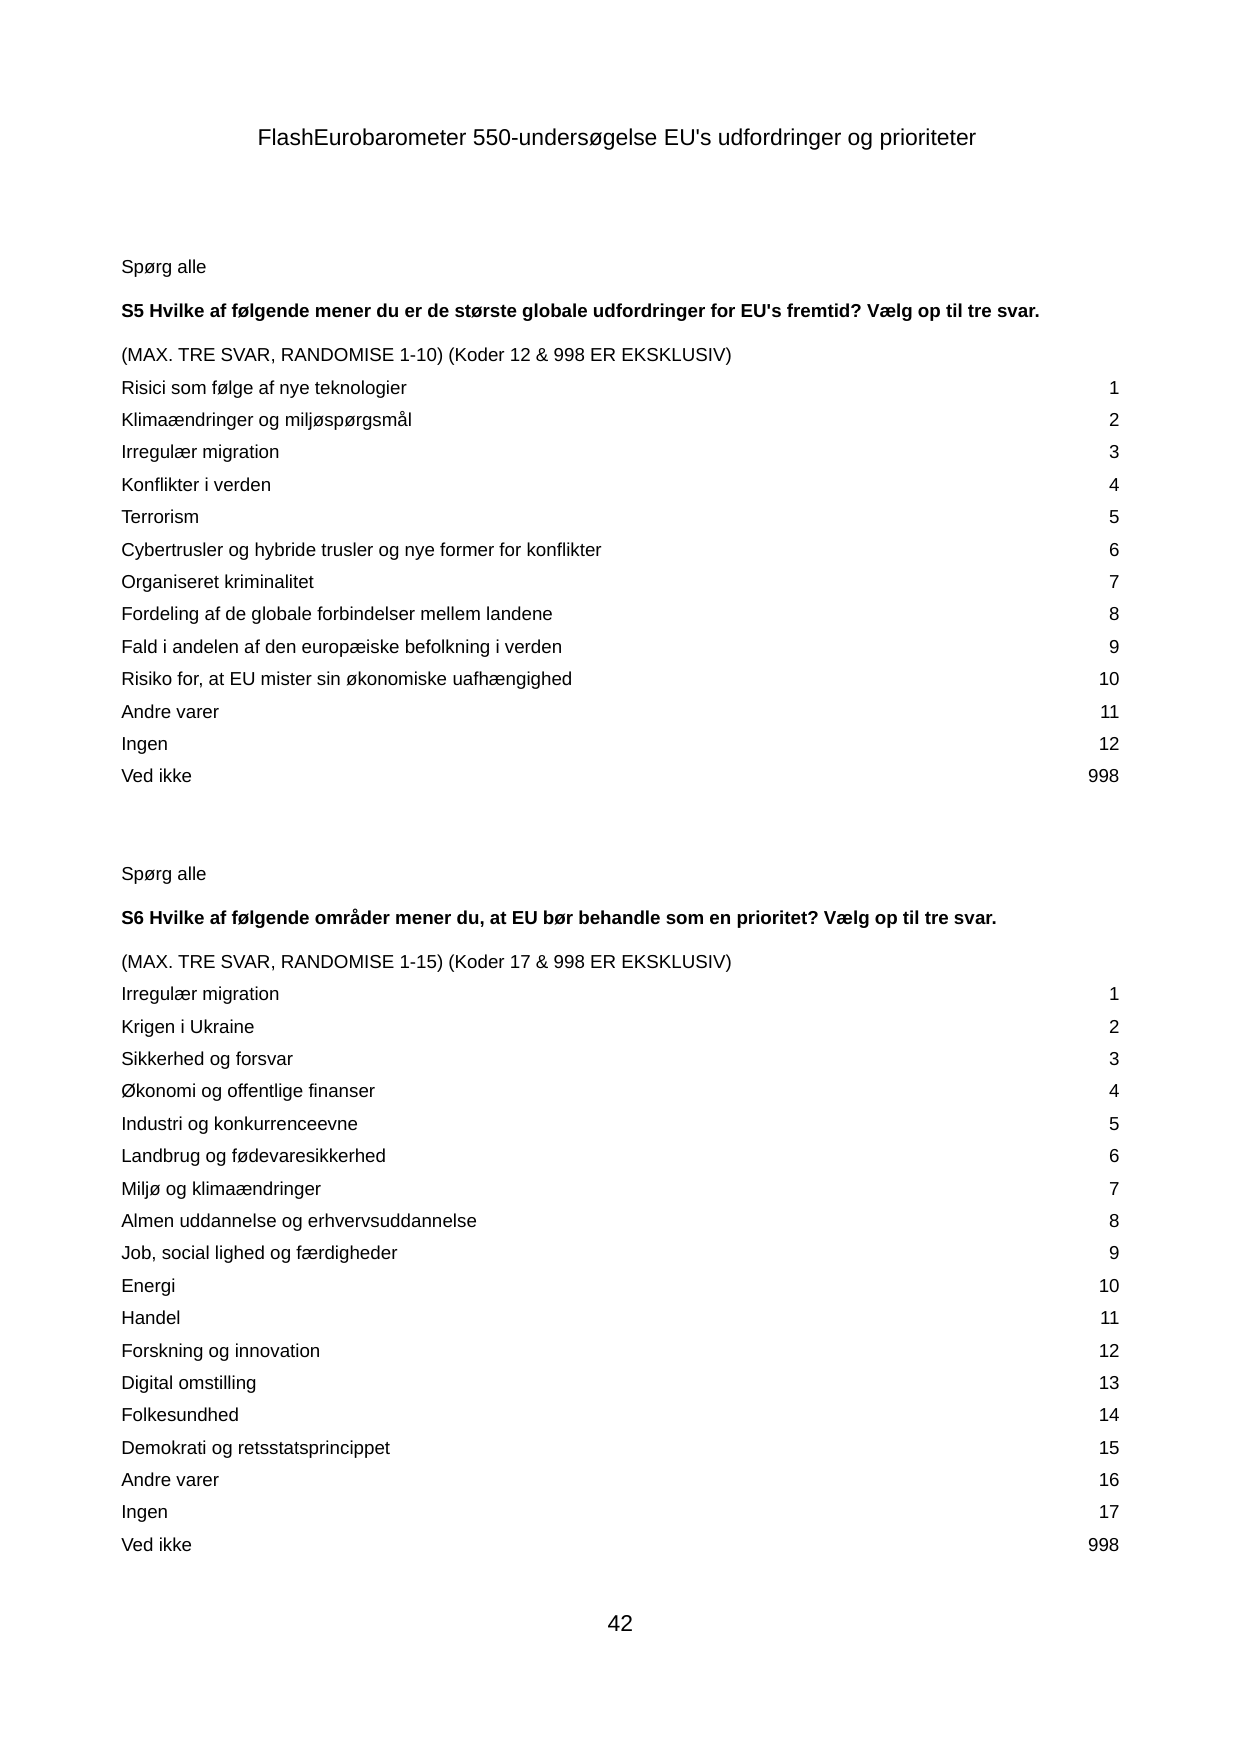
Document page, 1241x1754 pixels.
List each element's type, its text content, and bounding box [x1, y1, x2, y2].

table_cell 3 [1055, 1043, 1122, 1075]
table_header [1055, 250, 1122, 283]
table_cell Organiseret kriminalitet [118, 565, 1054, 598]
table_cell 15 [1055, 1431, 1122, 1463]
table_cell [118, 825, 1054, 857]
table_cell Irregulær migration [118, 436, 1054, 468]
table_cell Fald i andelen af den europæiske befolkning i verden [118, 630, 1054, 663]
table_cell Digital omstilling [118, 1366, 1054, 1399]
table_cell 2 [1055, 1010, 1122, 1042]
table_cell (MAX. TRE SVAR, RANDOMISE 1-15) (Koder 17 & 998 ER EKSKLUSIV) [118, 945, 1054, 978]
table_cell 14 [1055, 1399, 1122, 1431]
table_cell Klimaændringer og miljøspørgsmål [118, 404, 1054, 436]
table_cell 11 [1055, 695, 1122, 727]
table_cell 10 [1055, 663, 1122, 695]
table_cell 9 [1055, 1237, 1122, 1269]
table_cell Fordeling af de globale forbindelser mellem landene [118, 598, 1054, 630]
table_cell Terrorism [118, 501, 1054, 533]
table_cell Ingen [118, 1496, 1054, 1528]
table_cell Konflikter i verden [118, 468, 1054, 501]
table_cell 7 [1055, 565, 1122, 598]
table_cell Økonomi og offentlige finanser [118, 1075, 1054, 1107]
table_cell 10 [1055, 1269, 1122, 1302]
table_cell Energi [118, 1269, 1054, 1302]
table_cell [1055, 339, 1122, 371]
table_cell Ved ikke [118, 1528, 1054, 1561]
table_cell Risiko for, at EU mister sin økonomiske uafhængighed [118, 663, 1054, 695]
table_cell [1055, 857, 1122, 889]
table_cell 3 [1055, 436, 1122, 468]
table_cell 6 [1055, 533, 1122, 565]
table_cell 4 [1055, 1075, 1122, 1107]
table_cell 7 [1055, 1172, 1122, 1204]
table_cell 16 [1055, 1464, 1122, 1496]
table_cell Folkesundhed [118, 1399, 1054, 1431]
table_cell S5 Hvilke af følgende mener du er de største globale udfordringer for EU's fremtid? Vælg op til tre svar. [118, 283, 1122, 339]
table_cell 12 [1055, 1334, 1122, 1366]
table_cell 2 [1055, 404, 1122, 436]
table_cell 1 [1055, 371, 1122, 403]
table_cell Krigen i Ukraine [118, 1010, 1054, 1042]
table_cell [1055, 792, 1122, 824]
table_cell Demokrati og retsstatsprincippet [118, 1431, 1054, 1463]
table_cell Job, social lighed og færdigheder [118, 1237, 1054, 1269]
table_cell 9 [1055, 630, 1122, 663]
table_cell Cybertrusler og hybride trusler og nye former for konflikter [118, 533, 1054, 565]
table_cell Sikkerhed og forsvar [118, 1043, 1054, 1075]
table_cell Almen uddannelse og erhvervsuddannelse [118, 1204, 1054, 1237]
table_cell 12 [1055, 728, 1122, 760]
table_cell Forskning og innovation [118, 1334, 1054, 1366]
table_cell 17 [1055, 1496, 1122, 1528]
table_cell [118, 792, 1054, 824]
table_cell [1055, 825, 1122, 857]
table_cell 4 [1055, 468, 1122, 501]
table_cell Andre varer [118, 695, 1054, 727]
table_cell Spørg alle [118, 857, 1054, 889]
table_cell Andre varer [118, 1464, 1054, 1496]
table_cell S6 Hvilke af følgende områder mener du, at EU bør behandle som en prioritet? Vælg op til tre svar. [118, 889, 1122, 945]
table_cell Irregulær migration [118, 978, 1054, 1010]
table_cell 6 [1055, 1140, 1122, 1172]
table_cell Ved ikke [118, 760, 1054, 792]
table_cell 5 [1055, 501, 1122, 533]
table_cell (MAX. TRE SVAR, RANDOMISE 1-10) (Koder 12 & 998 ER EKSKLUSIV) [118, 339, 1054, 371]
table_cell Handel [118, 1302, 1054, 1334]
table_cell 998 [1055, 1528, 1122, 1561]
table_cell 8 [1055, 1204, 1122, 1237]
table_cell Risici som følge af nye teknologier [118, 371, 1054, 403]
table_cell Landbrug og fødevaresikkerhed [118, 1140, 1054, 1172]
table_cell Miljø og klimaændringer [118, 1172, 1054, 1204]
table_cell 998 [1055, 760, 1122, 792]
table_cell 5 [1055, 1107, 1122, 1139]
table_cell 11 [1055, 1302, 1122, 1334]
table_header Spørg alle [118, 250, 1054, 283]
table_cell 1 [1055, 978, 1122, 1010]
table_cell 8 [1055, 598, 1122, 630]
table_cell Industri og konkurrenceevne [118, 1107, 1054, 1139]
table_cell 13 [1055, 1366, 1122, 1399]
table_cell [1055, 945, 1122, 978]
table_cell Ingen [118, 728, 1054, 760]
